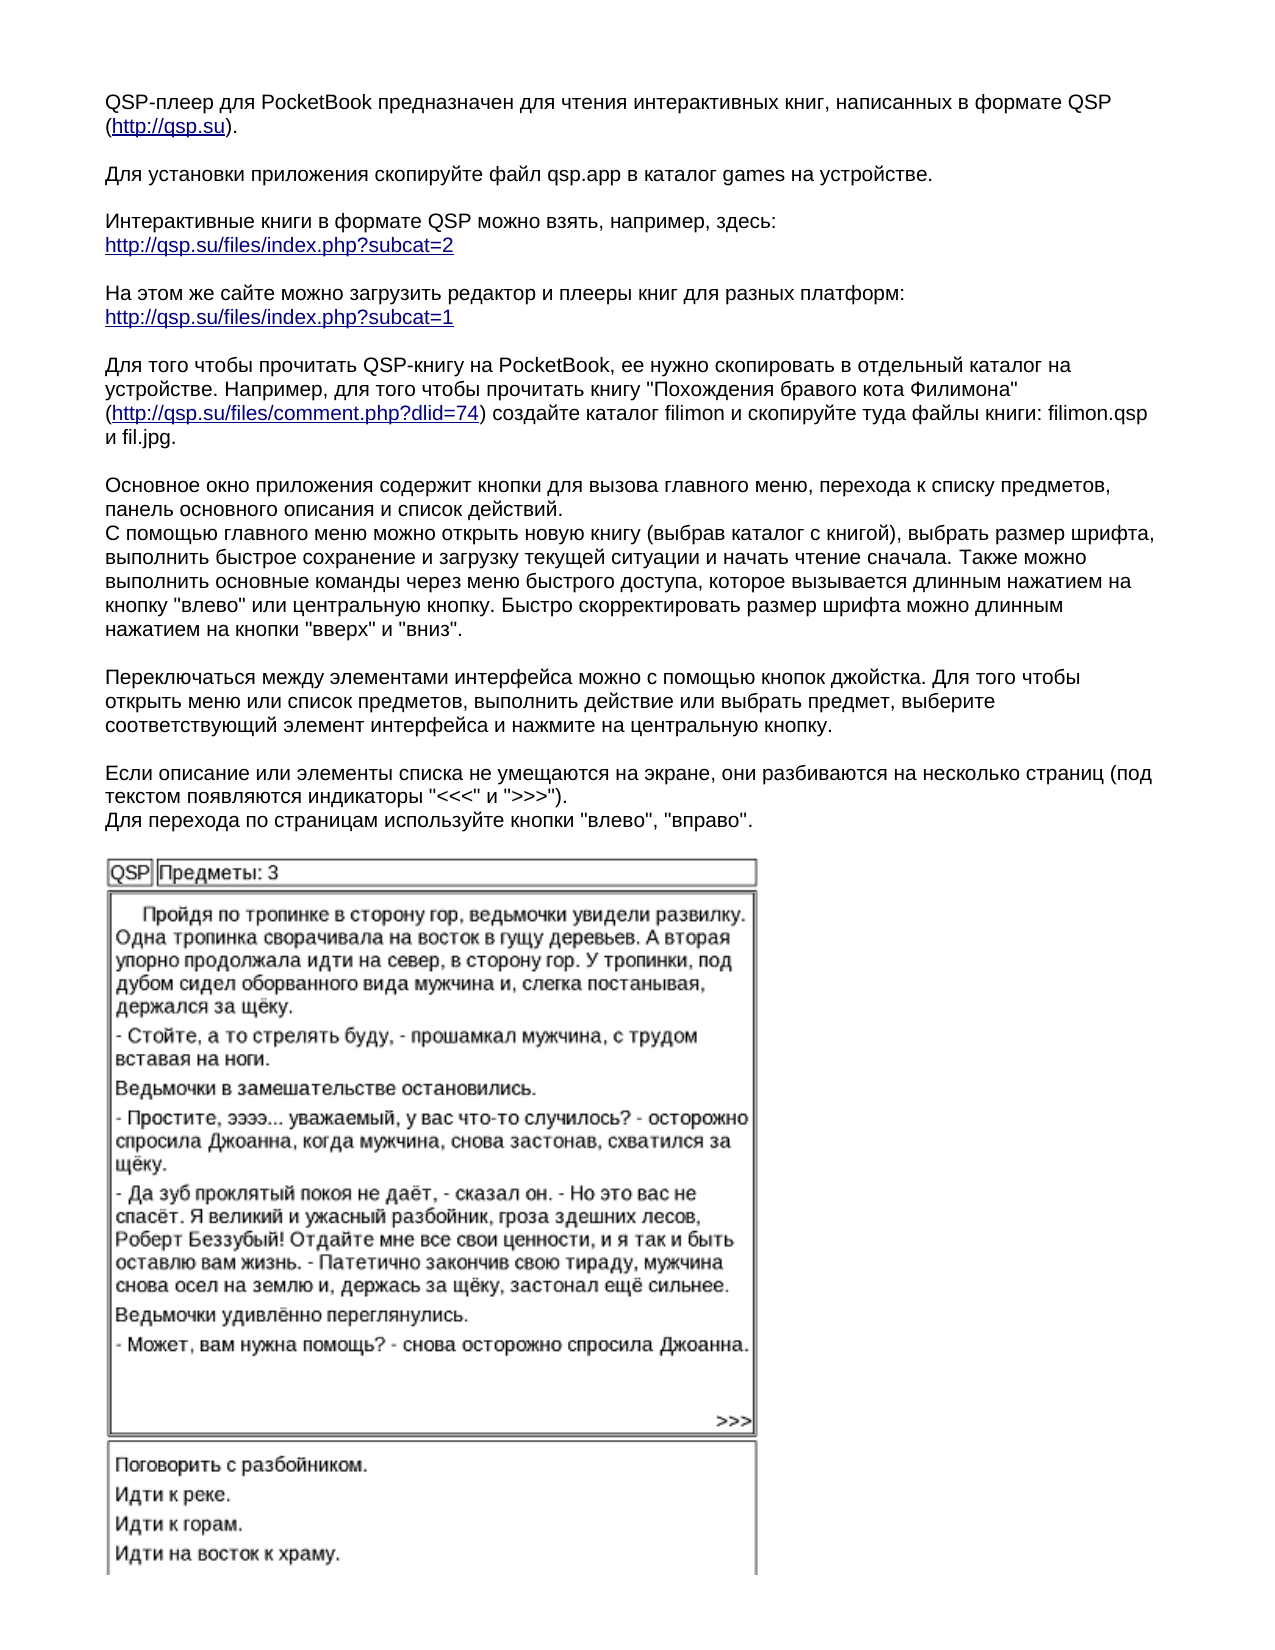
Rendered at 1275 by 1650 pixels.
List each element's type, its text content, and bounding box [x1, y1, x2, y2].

text Для установки приложения скопируйте файл qsp.app в каталог games на устройстве. [105, 161, 1156, 185]
text QSP-плеер для PocketBook предназначен для чтения интерактивных книг, написанных в формате QSP (http://qsp.su). [105, 89, 1156, 137]
text С помощью главного меню можно открыть новую книгу (выбрав каталог с книгой), выбрать размер шрифта, выполнить быстрое сохранение и загрузку текущей ситуации и начать чтение сначала. Также можно выполнить основные команды через меню быстрого доступа, которое вызывается длинным нажатием на кнопку "влево" или центральную кнопку. Быстро скорректировать размер шрифта можно длинным нажатием на кнопки "вверх" и "вниз". [105, 521, 1156, 641]
text Интерактивные книги в формате QSP можно взять, например, здесь: [105, 209, 1156, 233]
text http://qsp.su/files/index.php?subcat=1 [105, 305, 1156, 329]
text http://qsp.su/files/index.php?subcat=2 [105, 233, 1156, 257]
text Переключаться между элементами интерфейса можно с помощью кнопок джойстка. Для того чтобы открыть меню или список предметов, выполнить действие или выбрать предмет, выберите соответствующий элемент интерфейса и нажмите на центральную кнопку. [105, 664, 1156, 736]
text Если описание или элементы списка не умещаются на экране, они разбиваются на несколько страниц (под текстом появляются индикаторы "<<<" и ">>>"). [105, 760, 1156, 808]
text Для перехода по страницам используйте кнопки "влево", "вправо". [105, 808, 1156, 832]
text Основное окно приложения содержит кнопки для вызова главного меню, перехода к списку предметов, панель основного описания и список действий. [105, 473, 1156, 521]
text Для того чтобы прочитать QSP-книгу на PocketBook, ее нужно скопировать в отдельный каталог на устройстве. Например, для того чтобы прочитать книгу "Похождения бравого кота Филимона" (http://qsp.su/files/comment.php?dlid=74) создайте каталог filimon и скопируйте туда файлы книги: filimon.qsp и fil.jpg. [105, 353, 1156, 449]
text На этом же сайте можно загрузить редактор и плееры книг для разных платформ: [105, 281, 1156, 305]
